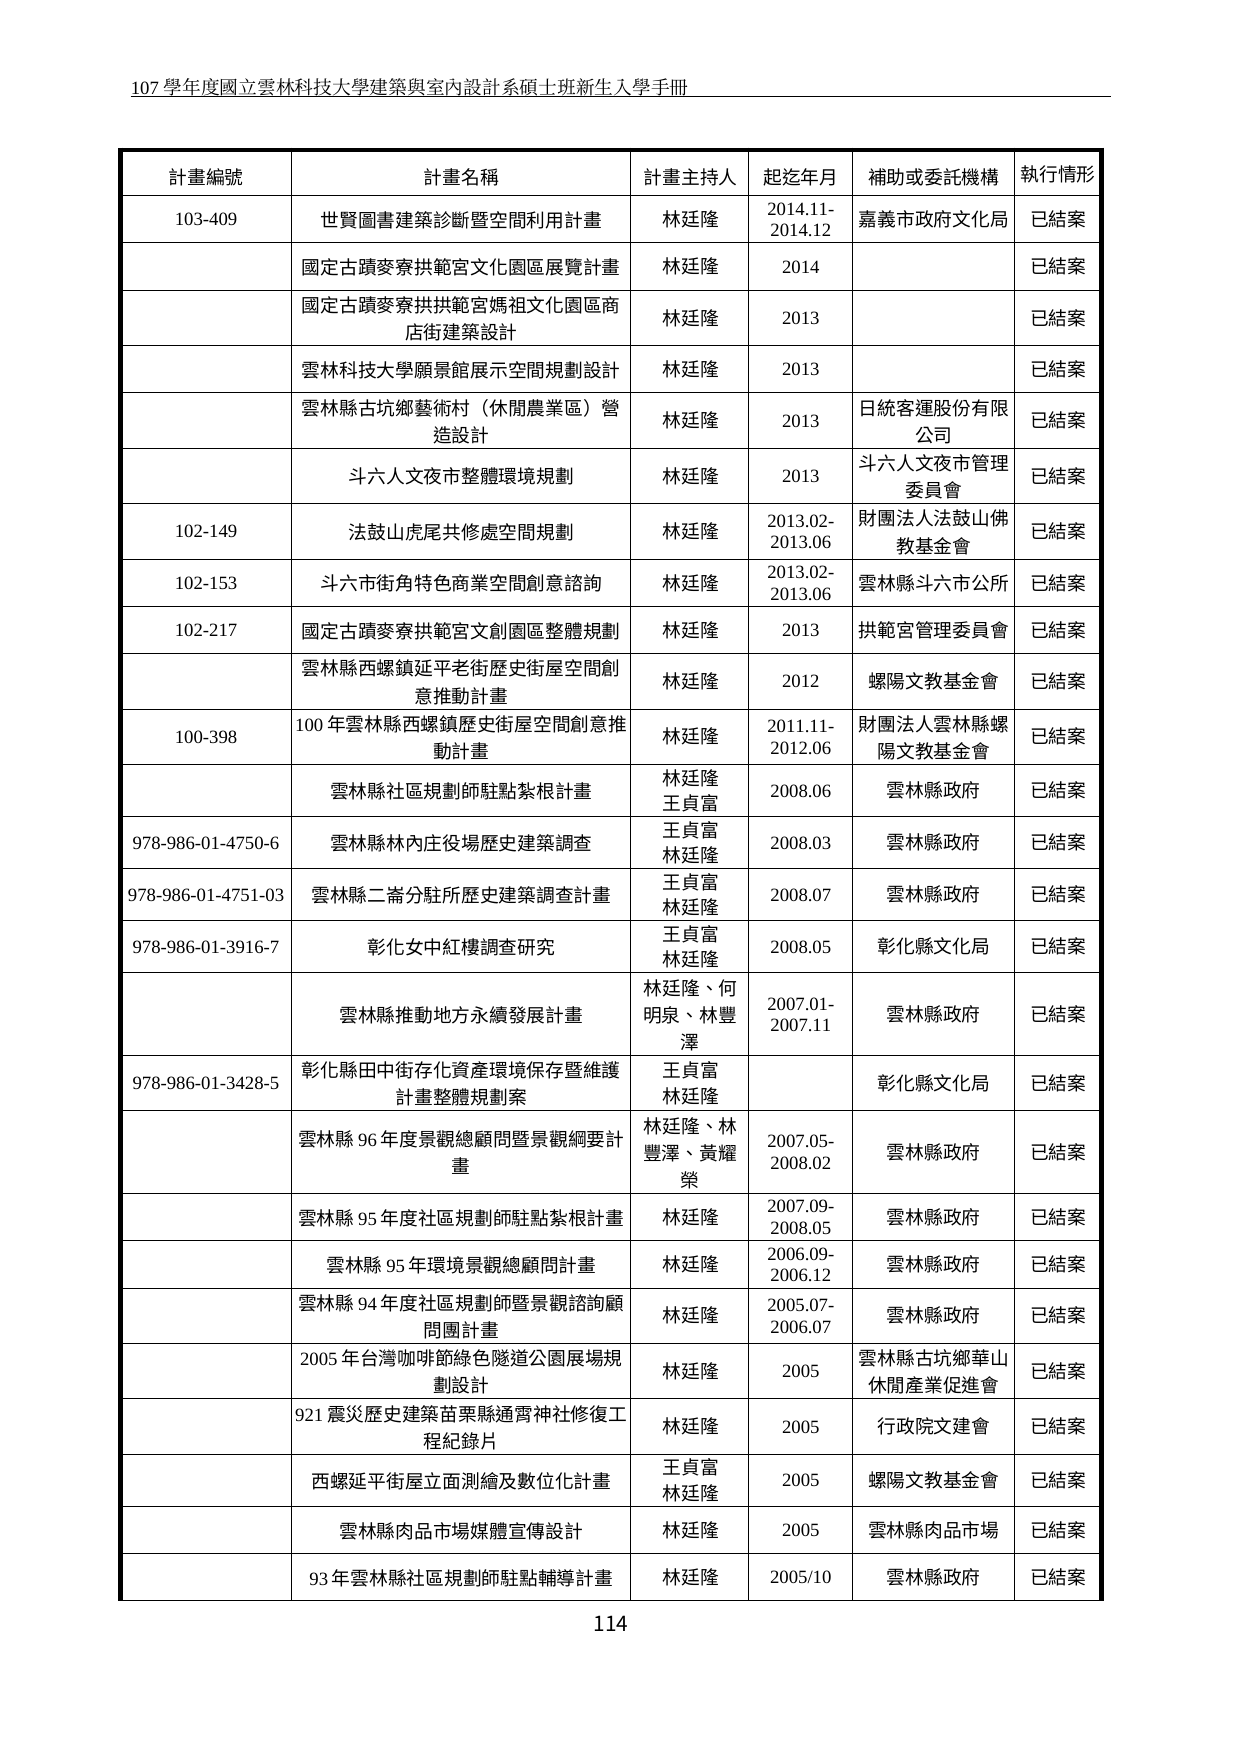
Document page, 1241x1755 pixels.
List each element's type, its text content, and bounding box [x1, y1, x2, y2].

table_header 計畫名稱 [292, 152, 630, 195]
table_cell 102-153 [123, 560, 291, 606]
table_cell 已結案 [1015, 1111, 1099, 1193]
table_cell 雲林縣政府 [853, 765, 1014, 816]
table_cell 螺陽文教基金會 [853, 654, 1014, 708]
table_cell [123, 1289, 291, 1343]
table_cell [123, 1507, 291, 1553]
table_cell 雲林縣政府 [853, 1554, 1014, 1600]
table_cell 林廷隆 王貞富 [631, 765, 748, 816]
table_cell 林廷隆 [631, 1289, 748, 1343]
table_cell 已結案 [1015, 765, 1099, 816]
table_cell 2005年台灣咖啡節綠色隧道公園展場規劃設計 [292, 1344, 630, 1398]
table_header 執行情形 [1015, 152, 1099, 195]
table_cell 978-986-01-4751-03 [123, 869, 291, 920]
table_cell 林廷隆 [631, 393, 748, 448]
table_header 計畫編號 [123, 152, 291, 195]
table_cell 法鼓山虎尾共修處空間規劃 [292, 504, 630, 558]
table_cell 林廷隆、何明泉、林豐澤 [631, 973, 748, 1055]
table_cell 已結案 [1015, 346, 1099, 392]
table_cell 2008.06 [749, 765, 852, 816]
table_cell 已結案 [1015, 607, 1099, 653]
table_cell 林廷隆、林豐澤、黃耀榮 [631, 1111, 748, 1193]
table_cell [123, 1344, 291, 1398]
table_cell 已結案 [1015, 449, 1099, 503]
table_cell 林廷隆 [631, 449, 748, 503]
table_cell [123, 765, 291, 816]
table_cell 雲林縣古坑鄉華山休閒產業促進會 [853, 1344, 1014, 1398]
table_cell 2007.01-2007.11 [749, 973, 852, 1055]
table_cell [123, 1554, 291, 1600]
table_cell 雲林縣96年度景觀總顧問暨景觀綱要計畫 [292, 1111, 630, 1193]
table_cell 林廷隆 [631, 291, 748, 345]
table_cell 雲林縣古坑鄉藝術村（休閒農業區）營造設計 [292, 393, 630, 448]
table_header 計畫主持人 [631, 152, 748, 195]
table_cell [123, 1399, 291, 1454]
table_cell 已結案 [1015, 921, 1099, 972]
table_cell 雲林縣政府 [853, 817, 1014, 868]
table_cell 雲林縣政府 [853, 1194, 1014, 1240]
table_cell 102-217 [123, 607, 291, 653]
table_cell 林廷隆 [631, 1194, 748, 1240]
table_cell [853, 346, 1014, 392]
table_cell 林廷隆 [631, 560, 748, 606]
table_cell 已結案 [1015, 196, 1099, 242]
table_cell 王貞富 林廷隆 [631, 869, 748, 920]
table_cell 彰化縣田中街存化資產環境保存暨維護計畫整體規劃案 [292, 1056, 630, 1110]
table_cell 國定古蹟麥寮拱範宮文創園區整體規劃 [292, 607, 630, 653]
table_cell 2005 [749, 1399, 852, 1454]
table_cell 103-409 [123, 196, 291, 242]
table_cell 行政院文建會 [853, 1399, 1014, 1454]
table_cell 2012 [749, 654, 852, 708]
table_cell 2005 [749, 1344, 852, 1398]
table_cell 彰化女中紅樓調查研究 [292, 921, 630, 972]
table_cell 2013.02-2013.06 [749, 504, 852, 558]
table_header 起迄年月 [749, 152, 852, 195]
table_cell 已結案 [1015, 710, 1099, 764]
table_cell 林廷隆 [631, 607, 748, 653]
table_cell 已結案 [1015, 560, 1099, 606]
table_cell 雲林縣政府 [853, 1111, 1014, 1193]
table_cell 93年雲林縣社區規劃師駐點輔導計畫 [292, 1554, 630, 1600]
table_cell [123, 973, 291, 1055]
table_cell [123, 243, 291, 289]
table_cell 2008.05 [749, 921, 852, 972]
table_cell 雲林縣94年度社區規劃師暨景觀諮詢顧問團計畫 [292, 1289, 630, 1343]
table_cell 已結案 [1015, 973, 1099, 1055]
table_cell 日統客運股份有限公司 [853, 393, 1014, 448]
table_cell 已結案 [1015, 869, 1099, 920]
table_cell 國定古蹟麥寮拱拱範宮媽祖文化園區商店街建築設計 [292, 291, 630, 345]
table_cell [749, 1056, 852, 1110]
table_cell 2007.05-2008.02 [749, 1111, 852, 1193]
table_cell 雲林縣二崙分駐所歷史建築調查計畫 [292, 869, 630, 920]
table_cell 雲林縣林內庄役場歷史建築調查 [292, 817, 630, 868]
table_cell 2013 [749, 607, 852, 653]
table_cell 雲林縣95年環境景觀總顧問計畫 [292, 1241, 630, 1287]
table_cell 雲林縣政府 [853, 1241, 1014, 1287]
table_cell 已結案 [1015, 654, 1099, 708]
table_cell 財團法人法鼓山佛教基金會 [853, 504, 1014, 558]
table_cell 2011.11-2012.06 [749, 710, 852, 764]
table_cell 斗六人文夜市管理委員會 [853, 449, 1014, 503]
table_cell 2005 [749, 1507, 852, 1553]
table_cell 已結案 [1015, 291, 1099, 345]
table_cell 雲林縣社區規劃師駐點紮根計畫 [292, 765, 630, 816]
table_cell 已結案 [1015, 1554, 1099, 1600]
table_cell 2013 [749, 449, 852, 503]
table_cell [123, 1194, 291, 1240]
table_cell 已結案 [1015, 1194, 1099, 1240]
table_cell 林廷隆 [631, 346, 748, 392]
table_cell 螺陽文教基金會 [853, 1455, 1014, 1506]
table_cell 彰化縣文化局 [853, 921, 1014, 972]
table_cell 978-986-01-4750-6 [123, 817, 291, 868]
table_cell 林廷隆 [631, 710, 748, 764]
table_cell 已結案 [1015, 1289, 1099, 1343]
table_cell 已結案 [1015, 1056, 1099, 1110]
table_cell [123, 1111, 291, 1193]
table_cell 林廷隆 [631, 1507, 748, 1553]
table_cell 已結案 [1015, 817, 1099, 868]
table_cell 100年雲林縣西螺鎮歷史街屋空間創意推動計畫 [292, 710, 630, 764]
table_cell 2013 [749, 346, 852, 392]
table_cell 林廷隆 [631, 196, 748, 242]
table_cell 林廷隆 [631, 1241, 748, 1287]
table_cell 斗六市街角特色商業空間創意諮詢 [292, 560, 630, 606]
table_cell 林廷隆 [631, 1554, 748, 1600]
table_cell 2013 [749, 393, 852, 448]
table_cell 王貞富 林廷隆 [631, 1056, 748, 1110]
table_cell 斗六人文夜市整體環境規劃 [292, 449, 630, 503]
table_cell [123, 393, 291, 448]
table_cell 已結案 [1015, 1455, 1099, 1506]
table_cell 已結案 [1015, 1399, 1099, 1454]
table_header 補助或委託機構 [853, 152, 1014, 195]
table_cell 已結案 [1015, 1344, 1099, 1398]
table_cell 2014 [749, 243, 852, 289]
table_cell [853, 243, 1014, 289]
table_cell 國定古蹟麥寮拱範宮文化園區展覽計畫 [292, 243, 630, 289]
table_cell 已結案 [1015, 1241, 1099, 1287]
table_cell 雲林科技大學願景館展示空間規劃設計 [292, 346, 630, 392]
table_cell 已結案 [1015, 393, 1099, 448]
table_cell 2005/10 [749, 1554, 852, 1600]
table_cell 嘉義市政府文化局 [853, 196, 1014, 242]
table_cell 西螺延平街屋立面測繪及數位化計畫 [292, 1455, 630, 1506]
table_cell 林廷隆 [631, 654, 748, 708]
table_cell 100-398 [123, 710, 291, 764]
table_cell 2008.03 [749, 817, 852, 868]
table_cell [123, 654, 291, 708]
table_cell 雲林縣西螺鎮延平老街歷史街屋空間創意推動計畫 [292, 654, 630, 708]
table_cell 林廷隆 [631, 1399, 748, 1454]
table_cell 已結案 [1015, 243, 1099, 289]
table_cell 978-986-01-3916-7 [123, 921, 291, 972]
table_cell 102-149 [123, 504, 291, 558]
table_cell 財團法人雲林縣螺陽文教基金會 [853, 710, 1014, 764]
table_cell 王貞富 林廷隆 [631, 1455, 748, 1506]
table_cell 雲林縣斗六市公所 [853, 560, 1014, 606]
table_cell [123, 291, 291, 345]
table_cell 2014.11-2014.12 [749, 196, 852, 242]
table_cell 林廷隆 [631, 504, 748, 558]
table_cell [853, 291, 1014, 345]
table_cell 2005 [749, 1455, 852, 1506]
table_cell 2013 [749, 291, 852, 345]
table_cell 2013.02-2013.06 [749, 560, 852, 606]
table_cell 彰化縣文化局 [853, 1056, 1014, 1110]
table_cell [123, 1241, 291, 1287]
table_cell 林廷隆 [631, 243, 748, 289]
table_cell 已結案 [1015, 1507, 1099, 1553]
table_cell 雲林縣推動地方永續發展計畫 [292, 973, 630, 1055]
table_cell 拱範宮管理委員會 [853, 607, 1014, 653]
table_cell 雲林縣肉品市場媒體宣傳設計 [292, 1507, 630, 1553]
table_cell 雲林縣肉品市場 [853, 1507, 1014, 1553]
table_cell 雲林縣95年度社區規劃師駐點紮根計畫 [292, 1194, 630, 1240]
table_cell 世賢圖書建築診斷暨空間利用計畫 [292, 196, 630, 242]
table_cell 2007.09-2008.05 [749, 1194, 852, 1240]
table_cell 林廷隆 [631, 1344, 748, 1398]
table_cell 雲林縣政府 [853, 1289, 1014, 1343]
table_cell 2005.07-2006.07 [749, 1289, 852, 1343]
table_cell [123, 346, 291, 392]
table_cell 王貞富 林廷隆 [631, 921, 748, 972]
table_cell 921震災歷史建築苗栗縣通霄神社修復工程紀錄片 [292, 1399, 630, 1454]
table_cell 已結案 [1015, 504, 1099, 558]
table_cell 雲林縣政府 [853, 973, 1014, 1055]
table_cell 雲林縣政府 [853, 869, 1014, 920]
table_cell 王貞富 林廷隆 [631, 817, 748, 868]
table_cell 2008.07 [749, 869, 852, 920]
table_cell [123, 449, 291, 503]
table_cell 978-986-01-3428-5 [123, 1056, 291, 1110]
table_cell 2006.09-2006.12 [749, 1241, 852, 1287]
table_cell [123, 1455, 291, 1506]
